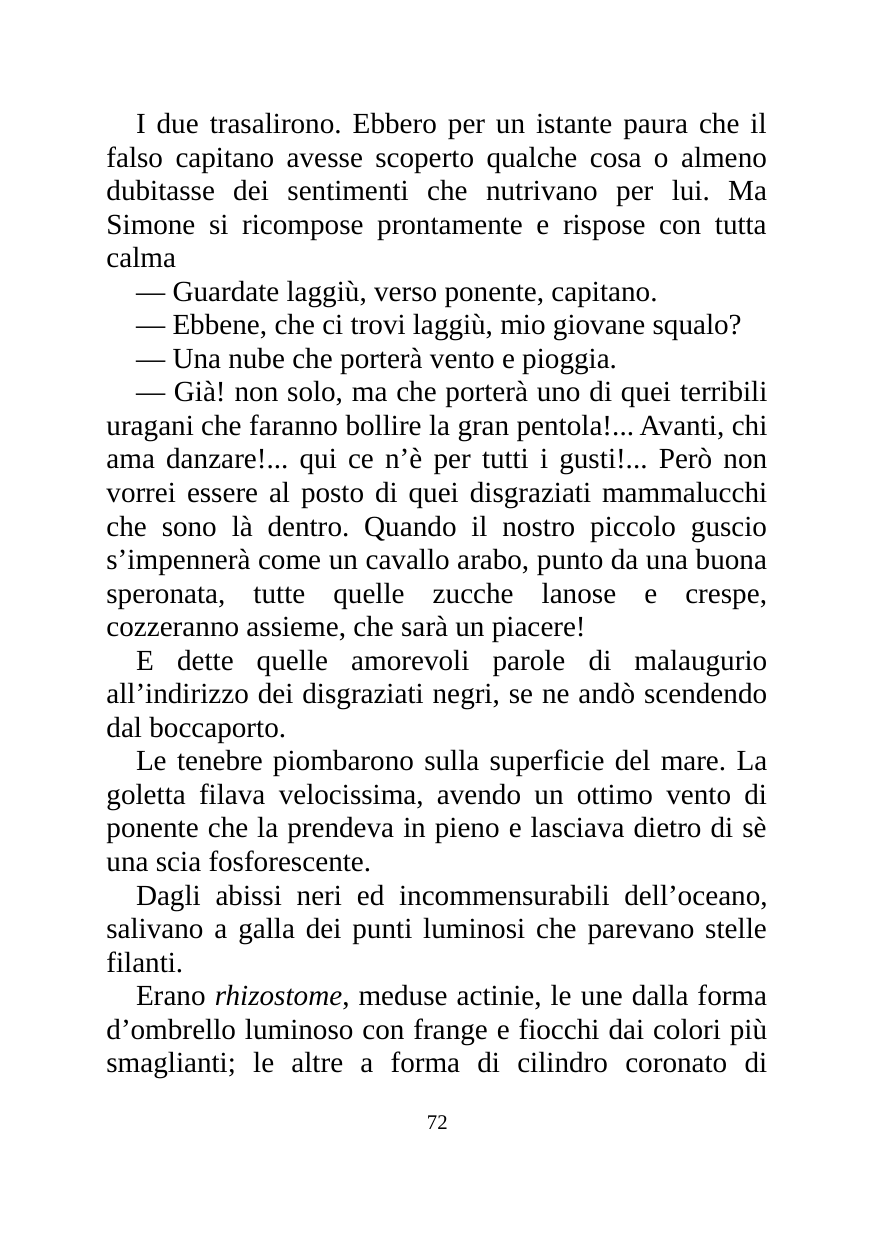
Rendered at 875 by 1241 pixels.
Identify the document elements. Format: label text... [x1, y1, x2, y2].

text Le tenebre piombarono sulla superficie del mare. La goletta filava velocissima, avendo un ottimo vento di ponente che la prendeva in pieno e lasciava dietro di sè una scia fosforescente. [106, 743, 768, 878]
text Erano rhizostome, meduse actinie, le une dalla forma d’ombrello luminoso con frange e fiocchi dai colori più smaglianti; le altre a forma di cilindro coronato di [106, 978, 768, 1079]
text — Ebbene, che ci trovi laggiù, mio giovane squalo? [106, 307, 768, 341]
text E dette quelle amorevoli parole di malaugurio all’indirizzo dei disgraziati negri, se ne andò scendendo dal boccaporto. [106, 643, 768, 743]
text Dagli abissi neri ed incommensurabili dell’oceano, salivano a galla dei punti luminosi che parevano stelle filanti. [106, 878, 768, 978]
text — Una nube che porterà vento e pioggia. [106, 341, 768, 374]
text — Guardate laggiù, verso ponente, capitano. [106, 274, 768, 307]
text — Già! non solo, ma che porterà uno di quei terribili uragani che faranno bollire la gran pentola!... Avanti, chi ama danzare!... qui ce n’è per tutti i gusti!... Però non vorrei essere al posto di quei disgraziati mammalucchi che sono là dentro. Quando il nostro piccolo guscio s’impennerà come un cavallo arabo, punto da una buona speronata, tutte quelle zucche lanose e crespe, cozzeranno assieme, che sarà un piacere! [106, 374, 768, 643]
text I due trasalirono. Ebbero per un istante paura che il falso capitano avesse scoperto qualche cosa o almeno dubitasse dei sentimenti che nutrivano per lui. Ma Simone si ricompose prontamente e rispose con tutta calma [106, 106, 768, 274]
